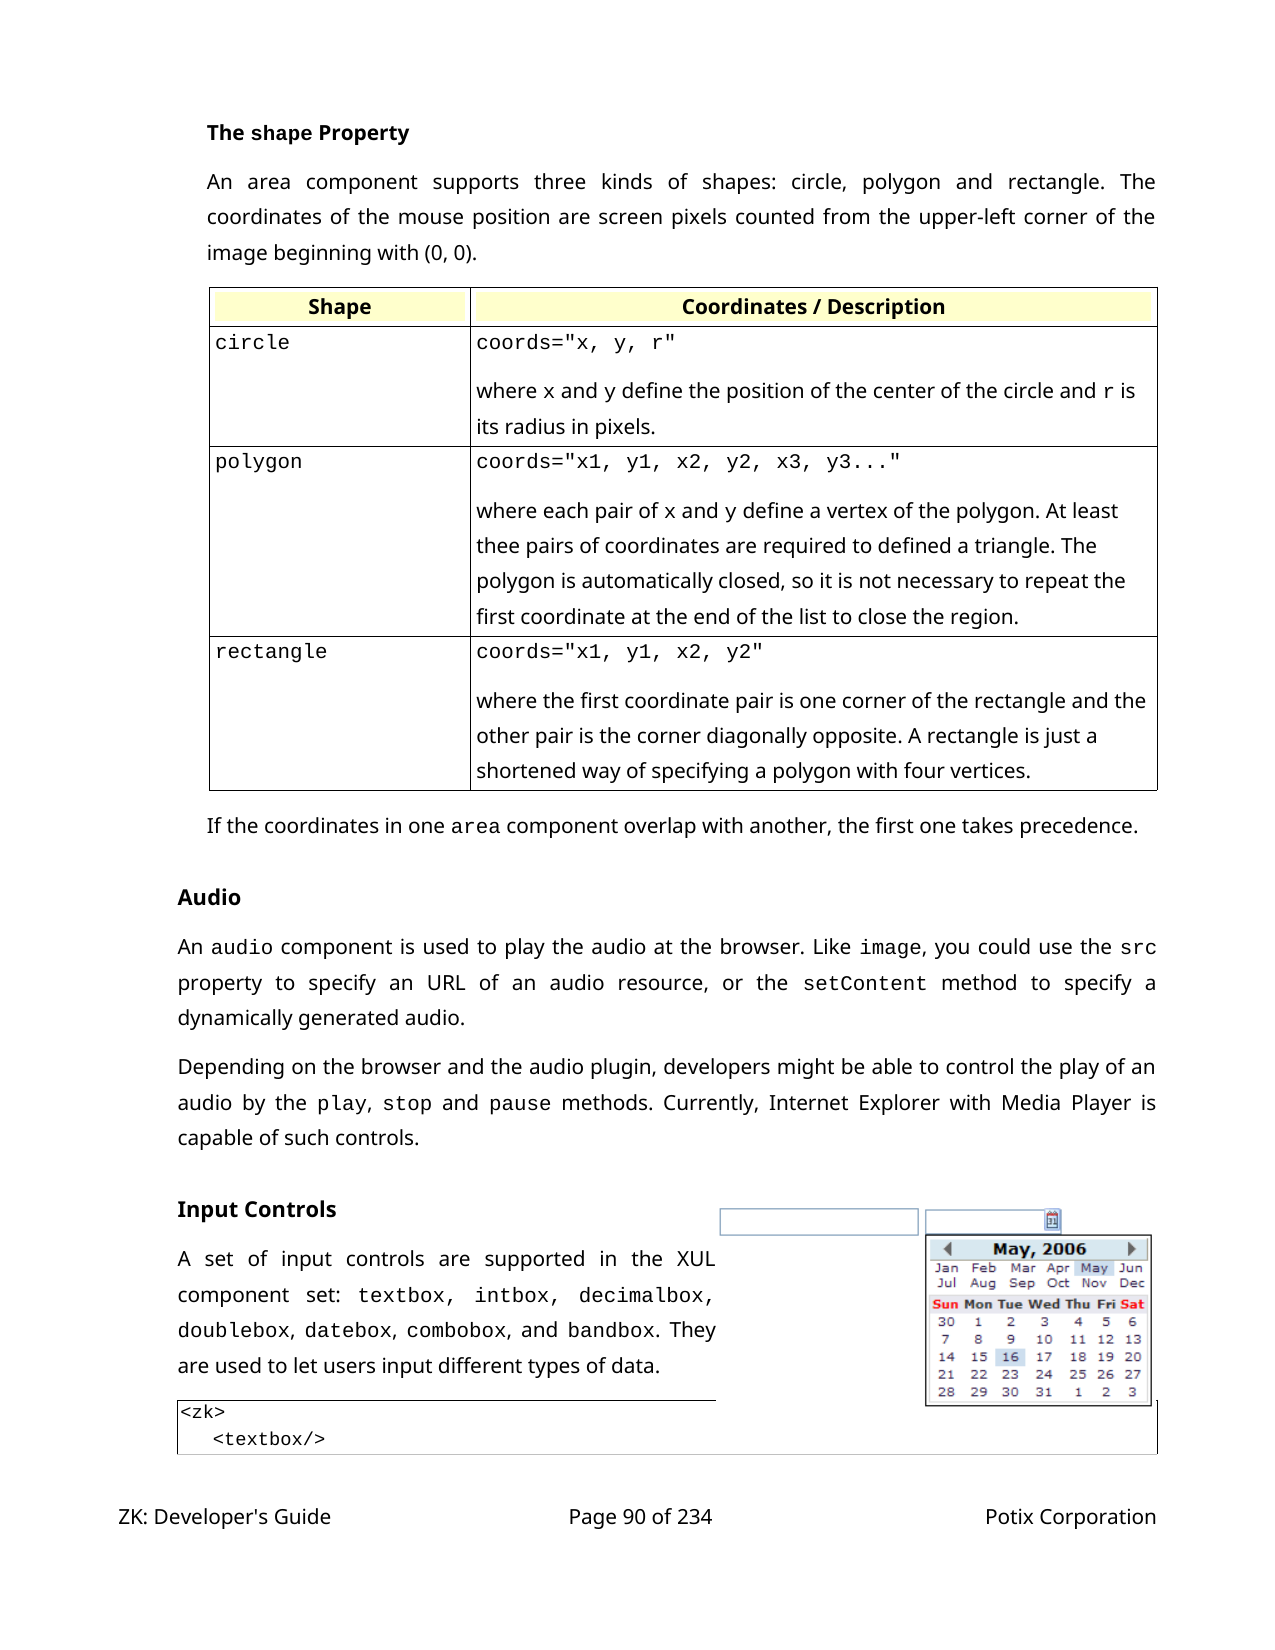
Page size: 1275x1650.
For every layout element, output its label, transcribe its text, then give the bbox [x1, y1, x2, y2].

table_header Coordinates / Description [471, 288, 1157, 326]
text Depending on the browser and the audio plugin, developers might be able to control the play of an audio by the play, stop and pause methods. Currently, Internet Explorer with Media Player is capable of such controls. [177, 1052, 1157, 1151]
subtitle Audio [177, 882, 1157, 912]
table_cell coords="x1, y1, x2, y2, x3, y3..." where each pair of x and y define a vertex of the polygon. At least thee pairs of coordinates are required to defined a triangle. The polygon is automatically closed, so it is not necessary to repeat the first coordinate at the end of the list to close the region. [471, 447, 1157, 636]
table_cell rectangle [210, 637, 470, 790]
table_cell polygon [210, 447, 470, 636]
table_cell coords="x1, y1, x2, y2" where the first coordinate pair is one corner of the rectangle and the other pair is the corner diagonally opposite. A rectangle is just a shortened way of specifying a polygon with four vertices. [471, 637, 1157, 790]
subtitle Input Controls [177, 1194, 1157, 1224]
text An area component supports three kinds of shapes: circle, polygon and rectangle. The coordinates of the mouse position are screen pixels counted from the upper-left corner of the image beginning with (0, 0). [207, 167, 1157, 266]
subtitle The shape Property [207, 118, 1157, 147]
text <zk> [178, 1401, 1157, 1424]
text An audio component is used to play the audio at the browser. Like image, you could use the src property to specify an URL of an audio resource, or the setContent method to specify a dynamically generated audio. [177, 932, 1157, 1032]
text If the coordinates in one area component overlap with another, the first one takes precedence. [207, 811, 1157, 839]
table_cell coords="x, y, r" where x and y define the position of the center of the circle and r is its radius in pixels. [471, 327, 1157, 446]
text A set of input controls are supported in the XUL component set: textbox, intbox, decimalbox, doublebox, datebox, combobox, and bandbox. They are used to let users input different types of data. [177, 1244, 716, 1379]
picture [716, 1202, 1157, 1409]
table_header Shape [210, 288, 470, 326]
table_cell circle [210, 327, 470, 446]
text <textbox/> [178, 1427, 1157, 1454]
